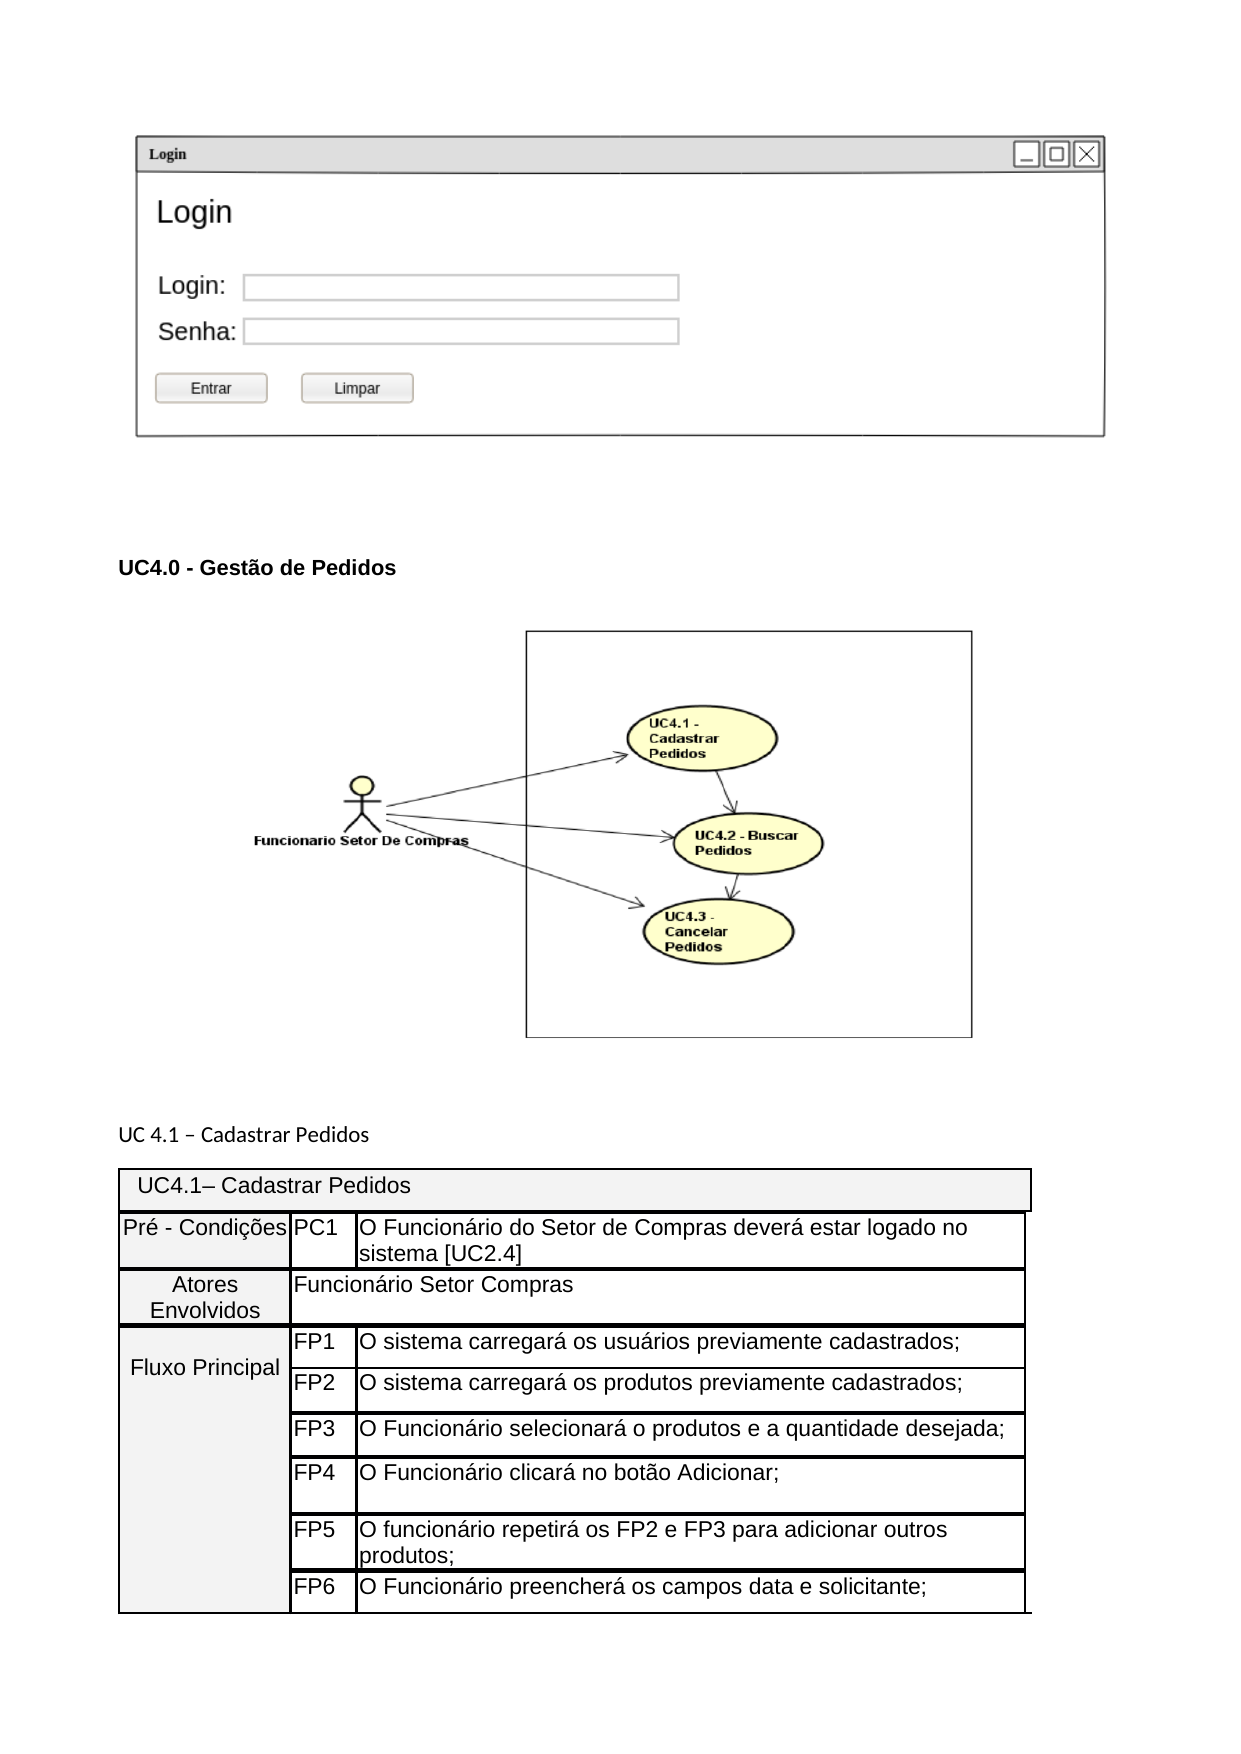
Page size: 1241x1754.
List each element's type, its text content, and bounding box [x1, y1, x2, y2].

table_cell [1026, 1457, 1032, 1514]
table_cell O Funcionário do Setor de Compras deverá estar logado no sistema [UC2.4] [358, 1214, 1024, 1267]
picture [118, 118, 1123, 455]
table_cell FP1 [292, 1328, 355, 1367]
text UC 4.1 – Cadastrar Pedidos [118, 1120, 1122, 1148]
table_cell [1026, 1326, 1032, 1369]
table_cell FP4 [292, 1459, 355, 1512]
table_cell PC1 [292, 1214, 355, 1267]
table_cell [1026, 1369, 1032, 1413]
table_cell Atores Envolvidos [120, 1271, 289, 1323]
table_cell FP5 [292, 1516, 355, 1568]
table_cell Fluxo Principal [120, 1328, 289, 1612]
text UC4.0 - Gestão de Pedidos [118, 554, 1122, 580]
table_cell [1026, 1212, 1032, 1269]
table_cell Funcionário Setor Compras [292, 1271, 1024, 1323]
table_cell O sistema carregará os produtos previamente cadastrados; [358, 1369, 1024, 1411]
table_cell O Funcionário selecionará o produtos e a quantidade desejada; [358, 1415, 1024, 1455]
table_cell FP6 [292, 1573, 355, 1612]
table_cell [1026, 1571, 1032, 1612]
table_cell [1026, 1413, 1032, 1457]
table_cell O Funcionário preencherá os campos data e solicitante; [358, 1573, 1024, 1612]
table_cell FP3 [292, 1415, 355, 1455]
table_header UC4.1– Cadastrar Pedidos [120, 1170, 1030, 1210]
table_cell O sistema carregará os usuários previamente cadastrados; [358, 1328, 1024, 1367]
table_cell FP2 [292, 1369, 355, 1411]
table_cell [1026, 1269, 1032, 1326]
table_cell O funcionário repetirá os FP2 e FP3 para adicionar outros produtos; [358, 1516, 1024, 1568]
table_cell [1026, 1514, 1032, 1571]
table_cell Pré - Condições [120, 1214, 289, 1267]
table_cell O Funcionário clicará no botão Adicionar; [358, 1459, 1024, 1512]
